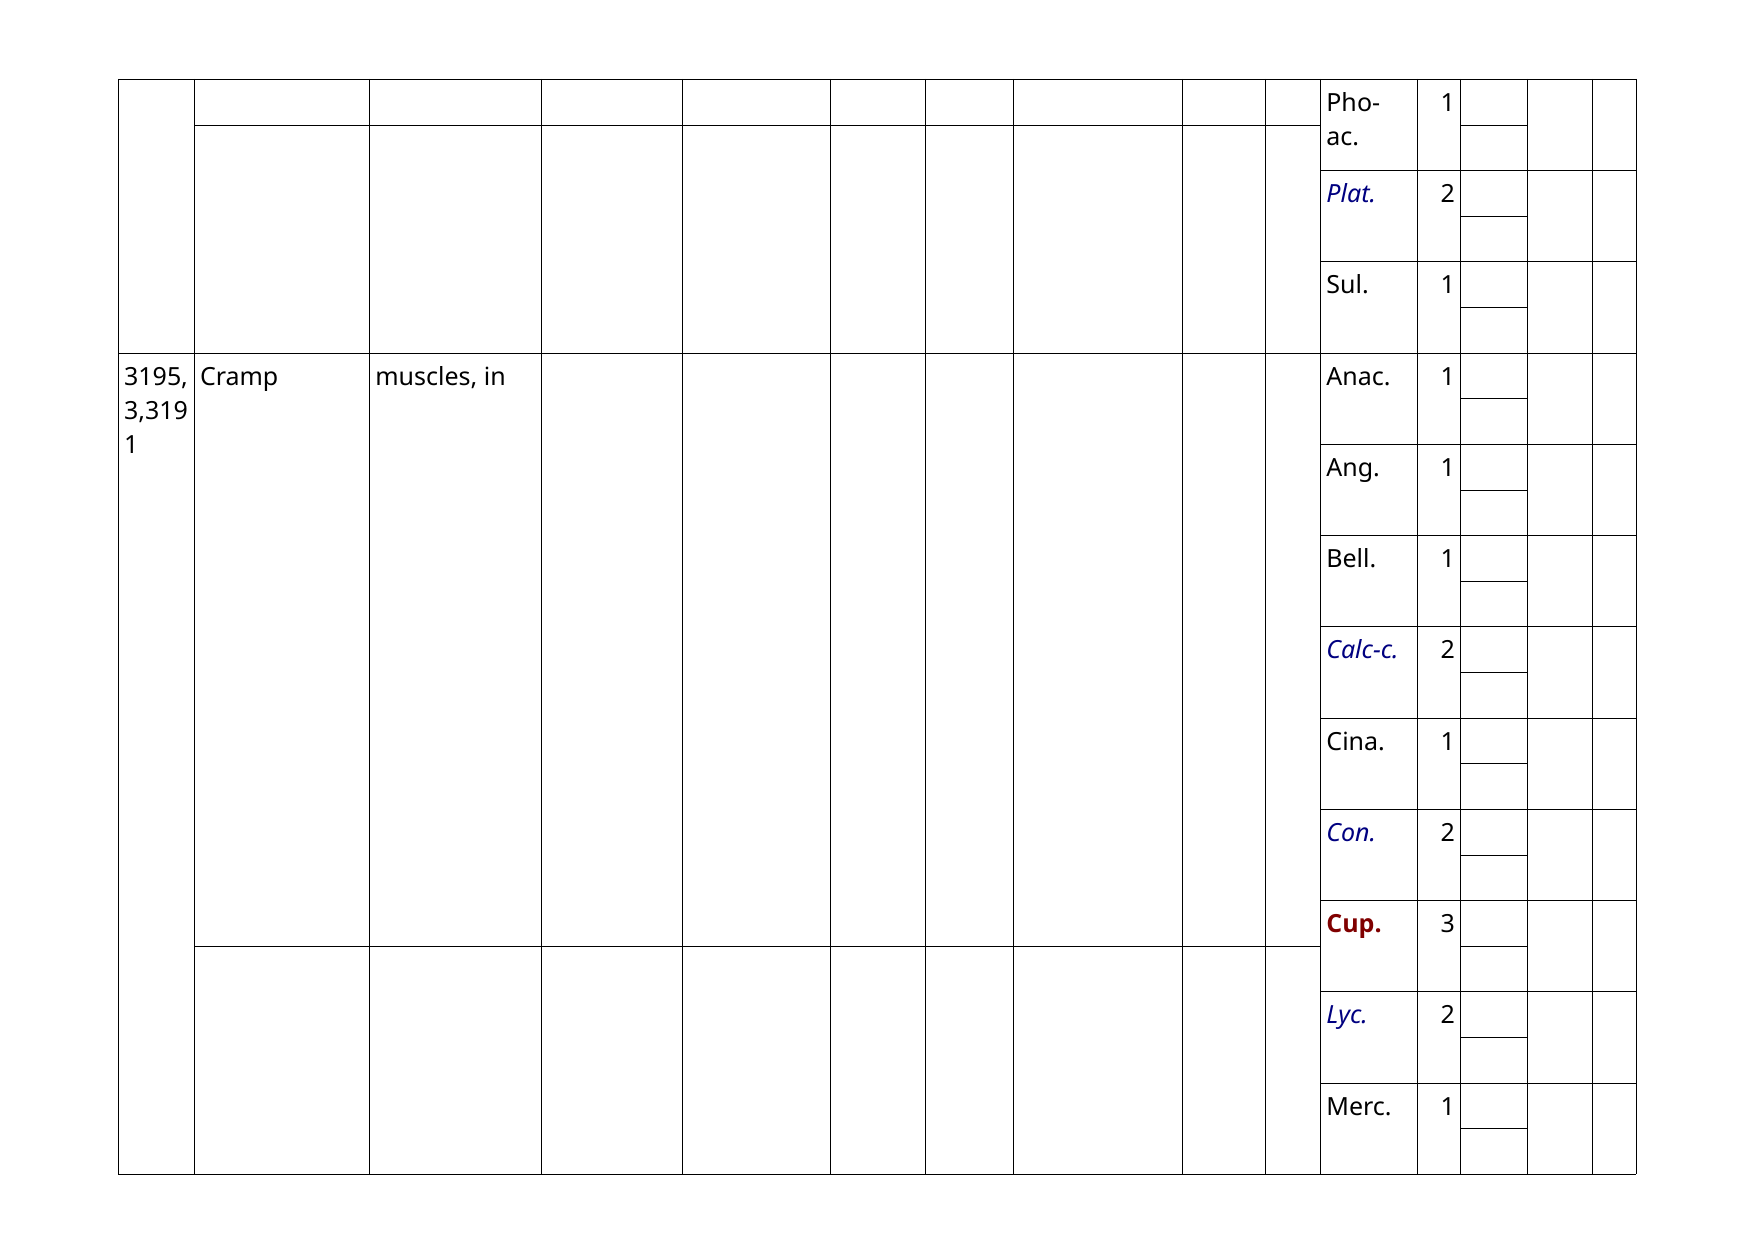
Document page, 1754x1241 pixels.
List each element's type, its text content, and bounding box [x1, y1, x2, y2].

table_cell [926, 354, 1013, 946]
table_cell 1 [1418, 1084, 1460, 1174]
table_cell [1528, 1084, 1592, 1174]
table_cell [1461, 1084, 1527, 1128]
table_cell 3195,3,3191 [119, 354, 194, 1174]
table_cell [1461, 217, 1527, 261]
table_cell [926, 126, 1013, 353]
table_cell [1183, 126, 1265, 353]
table_cell [1461, 308, 1527, 353]
table_cell Sul. [1321, 262, 1417, 353]
table_cell [1528, 901, 1592, 991]
table_cell [1461, 262, 1527, 307]
table_cell Anac. [1321, 354, 1417, 444]
table_cell [1461, 992, 1527, 1037]
table_cell [1266, 126, 1320, 353]
table_cell [1528, 354, 1592, 444]
table_cell 2 [1418, 627, 1460, 718]
table_cell 3 [1418, 901, 1460, 991]
table_cell [542, 947, 682, 1174]
table_cell [1183, 354, 1265, 946]
table_cell muscles, in [370, 354, 541, 946]
table_cell [1014, 947, 1182, 1174]
table_cell [1593, 262, 1636, 353]
table_cell [1014, 126, 1182, 353]
table_cell [1461, 1129, 1527, 1174]
table_cell Calc-c. [1321, 627, 1417, 718]
table_cell [1528, 536, 1592, 626]
table_cell [1528, 171, 1592, 261]
table_cell [926, 80, 1013, 124]
table_cell [1528, 627, 1592, 718]
table_cell [1528, 719, 1592, 809]
table_cell [1461, 901, 1527, 946]
table_cell 1 [1418, 262, 1460, 353]
table_cell [370, 80, 541, 124]
table_cell Lyc. [1321, 992, 1417, 1083]
table_cell 2 [1418, 992, 1460, 1083]
table_cell Merc. [1321, 1084, 1417, 1174]
table_cell [370, 126, 541, 353]
table_cell [1593, 171, 1636, 261]
table_cell [1528, 445, 1592, 535]
table_cell [926, 947, 1013, 1174]
table_cell [831, 80, 925, 124]
table_cell [1461, 947, 1527, 991]
table_cell [831, 126, 925, 353]
table_cell [1593, 627, 1636, 718]
table_cell Ang. [1321, 445, 1417, 535]
table_cell [1461, 1038, 1527, 1083]
table_cell [542, 354, 682, 946]
table_cell [542, 80, 682, 124]
table_cell [1593, 992, 1636, 1083]
table_cell [1528, 992, 1592, 1083]
table_cell [1461, 491, 1527, 535]
table_cell [370, 947, 541, 1174]
table_cell 1 [1418, 719, 1460, 809]
table_cell 2 [1418, 810, 1460, 900]
table_cell [1593, 536, 1636, 626]
table_cell [1593, 354, 1636, 444]
table_cell [1461, 764, 1527, 809]
table_cell [683, 80, 830, 124]
table_cell [831, 354, 925, 946]
table_cell [195, 947, 369, 1174]
table_cell [119, 80, 194, 353]
table_cell [1461, 627, 1527, 672]
table_cell [683, 947, 830, 1174]
table_cell Cina. [1321, 719, 1417, 809]
table_cell [1183, 947, 1265, 1174]
table_cell [1461, 354, 1527, 398]
table_cell [1461, 399, 1527, 444]
table_cell [195, 126, 369, 353]
table_cell [1528, 262, 1592, 353]
table_cell [1461, 673, 1527, 718]
table_cell Cup. [1321, 901, 1417, 991]
table_cell Bell. [1321, 536, 1417, 626]
table_cell [1528, 810, 1592, 900]
table_cell [831, 947, 925, 1174]
table_cell Plat. [1321, 171, 1417, 261]
table_cell [1461, 126, 1527, 170]
table_cell [1266, 947, 1320, 1174]
table_cell [1593, 810, 1636, 900]
table_cell [1593, 719, 1636, 809]
table_cell [1461, 810, 1527, 854]
table_cell [1014, 354, 1182, 946]
table_cell [1461, 80, 1527, 124]
table_cell [1014, 80, 1182, 124]
table_cell [1593, 901, 1636, 991]
table_cell [1593, 80, 1636, 170]
table_cell [1593, 1084, 1636, 1174]
table_cell [1461, 719, 1527, 763]
table_cell Pho-ac. [1321, 80, 1417, 170]
table_cell [1266, 354, 1320, 946]
table_cell 2 [1418, 171, 1460, 261]
table_cell [195, 80, 369, 124]
table_cell 1 [1418, 354, 1460, 444]
table_cell [1183, 80, 1265, 124]
table_cell [1266, 80, 1320, 124]
table_cell [1528, 80, 1592, 170]
table_cell [1461, 582, 1527, 626]
table_cell [1593, 445, 1636, 535]
table_cell [542, 126, 682, 353]
table_cell Con. [1321, 810, 1417, 900]
table_cell [1461, 856, 1527, 900]
table_cell [683, 354, 830, 946]
table_cell 1 [1418, 445, 1460, 535]
table_cell Cramp [195, 354, 369, 946]
table_cell 1 [1418, 536, 1460, 626]
table_cell [1461, 536, 1527, 581]
table_cell [1461, 445, 1527, 489]
table_cell 1 [1418, 80, 1460, 170]
table_cell [683, 126, 830, 353]
table_cell [1461, 171, 1527, 216]
